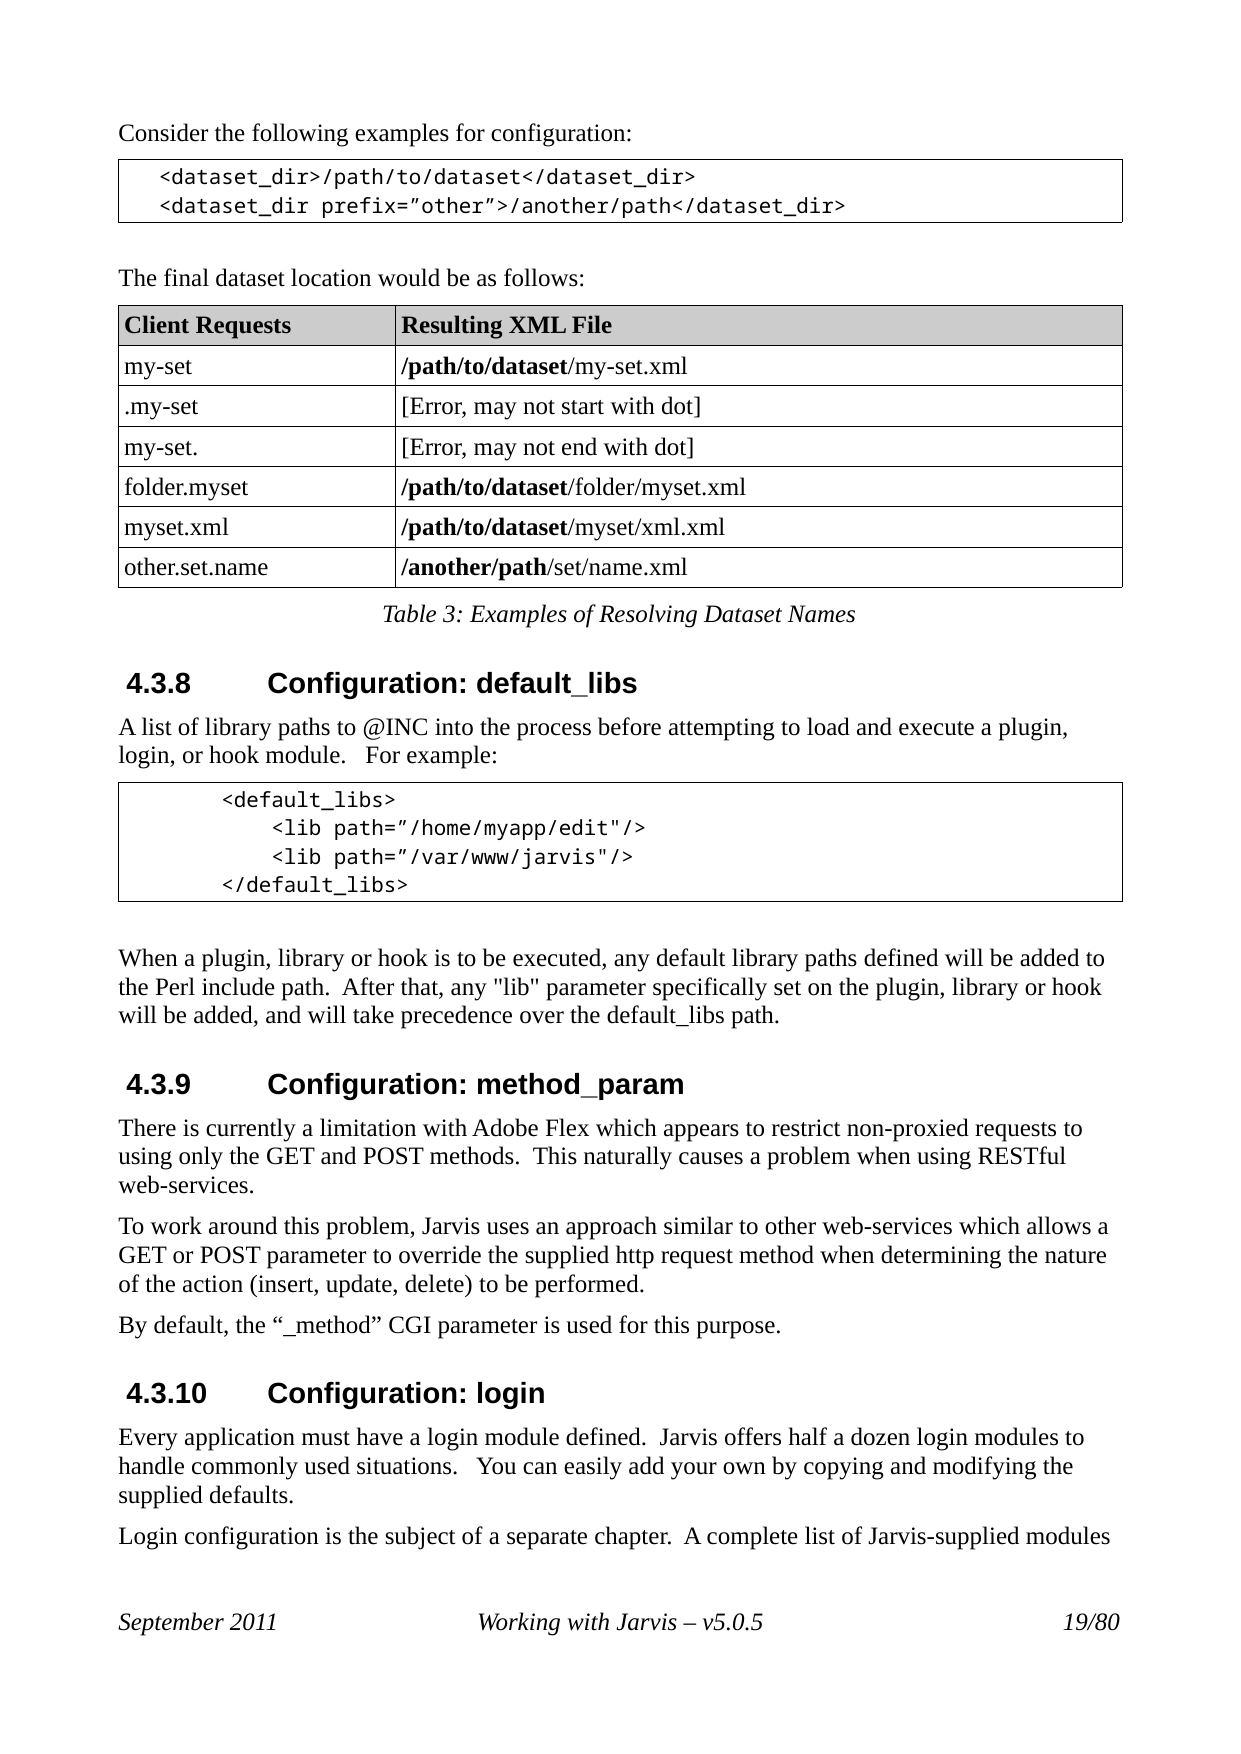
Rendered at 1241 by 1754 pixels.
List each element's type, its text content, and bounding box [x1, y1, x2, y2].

subtitle Configuration: method_param [118, 1067, 1122, 1100]
table_cell my-set. [119, 427, 395, 466]
table_cell /path/to/dataset/my-set.xml [396, 346, 1122, 385]
text </default_libs> [119, 867, 1122, 901]
subtitle Configuration: default_libs [118, 666, 1122, 699]
text To work around this problem, Jarvis uses an approach similar to other web-services which allows a GET or POST parameter to override the supplied http request method when determining the nature of the action (insert, update, delete) to be performed. [118, 1211, 1122, 1298]
table_cell /another/path/set/name.xml [396, 548, 1122, 587]
table_cell .my-set [119, 386, 395, 426]
table_cell [Error, may not end with dot] [396, 427, 1122, 466]
text The final dataset location would be as follows: [118, 263, 1122, 292]
text Login configuration is the subject of a separate chapter. A complete list of Jarvis-supplied modules [118, 1521, 1122, 1550]
text <default_libs> [119, 783, 1122, 810]
table_cell /path/to/dataset/folder/myset.xml [396, 467, 1122, 506]
text By default, the “_method” CGI parameter is used for this purpose. [118, 1310, 1122, 1339]
text <dataset_dir prefix=”other”>/another/path</dataset_dir> [119, 188, 1122, 222]
text Every application must have a login module defined. Jarvis offers half a dozen login modules to handle commonly used situations. You can easily add your own by copying and modifying the supplied defaults. [118, 1422, 1122, 1509]
text When a plugin, library or hook is to be executed, any default library paths defined will be added to the Perl include path. After that, any "lib" parameter specifically set on the plugin, library or hook will be added, and will take precedence over the default_libs path. [118, 943, 1122, 1029]
table_cell other.set.name [119, 548, 395, 587]
text A list of library paths to @INC into the process before attempting to load and execute a plugin, login, or hook module. For example: [118, 712, 1122, 769]
text <lib path=”/home/myapp/edit"/> [119, 810, 1122, 839]
text <lib path=”/var/www/jarvis"/> [119, 839, 1122, 867]
table_cell folder.myset [119, 467, 395, 506]
table_header Resulting XML File [396, 306, 1122, 345]
table_cell /path/to/dataset/myset/xml.xml [396, 507, 1122, 547]
subtitle Configuration: login [118, 1376, 1122, 1410]
table_cell my-set [119, 346, 395, 385]
text <dataset_dir>/path/to/dataset</dataset_dir> [119, 160, 1122, 188]
table_header Client Requests [119, 306, 395, 345]
table_cell myset.xml [119, 507, 395, 547]
table_cell [Error, may not start with dot] [396, 386, 1122, 426]
text There is currently a limitation with Adobe Flex which appears to restrict non-proxied requests to using only the GET and POST methods. This naturally causes a problem when using RESTful web-services. [118, 1113, 1122, 1199]
text Table 3: Examples of Resolving Dataset Names [118, 599, 1122, 628]
text Consider the following examples for configuration: [118, 118, 1122, 147]
